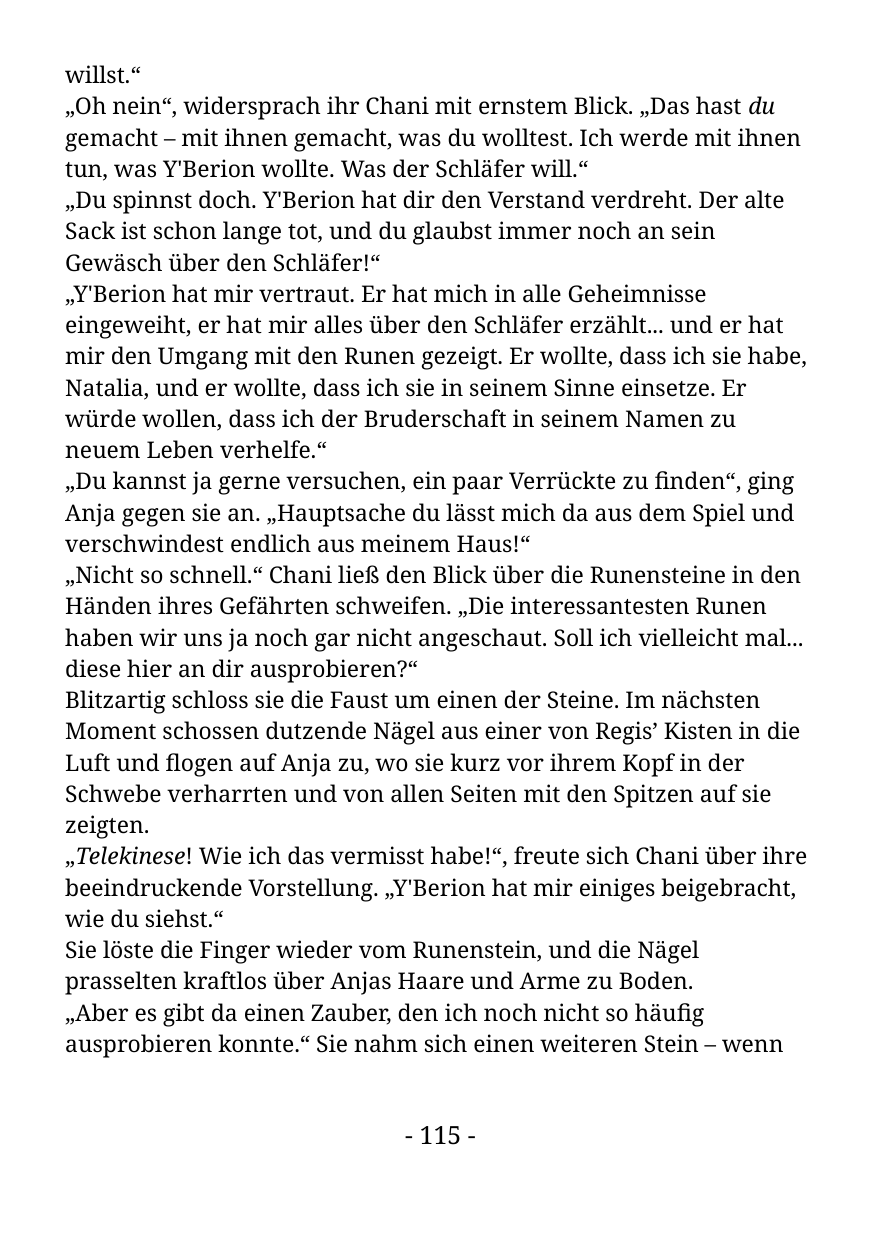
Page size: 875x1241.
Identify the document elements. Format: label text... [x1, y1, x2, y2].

text willst.“ „Oh nein“, widersprach ihr Chani mit ernstem Blick. „Das hast du gemacht – mit ihnen gemacht, was du wolltest. Ich werde mit ihnen tun, was Y'Berion wollte. Was der Schläfer will.“ „Du spinnst doch. Y'Berion hat dir den Verstand verdreht. Der alte Sack ist schon lange tot, und du glaubst immer noch an sein Gewäsch über den Schläfer!“ „Y'Berion hat mir vertraut. Er hat mich in alle Geheimnisse eingeweiht, er hat mir alles über den Schläfer erzählt... und er hat mir den Umgang mit den Runen gezeigt. Er wollte, dass ich sie habe, Natalia, und er wollte, dass ich sie in seinem Sinne einsetze. Er würde wollen, dass ich der Bruderschaft in seinem Namen zu neuem Leben verhelfe.“ „Du kannst ja gerne versuchen, ein paar Verrückte zu finden“, ging Anja gegen sie an. „Hauptsache du lässt mich da aus dem Spiel und verschwindest endlich aus meinem Haus!“ „Nicht so schnell.“ Chani ließ den Blick über die Runensteine in den Händen ihres Gefährten schweifen. „Die interessantesten Runen haben wir uns ja noch gar nicht angeschaut. Soll ich vielleicht mal... diese hier an dir ausprobieren?“ Blitzartig schloss sie die Faust um einen der Steine. Im nächsten Moment schossen dutzende Nägel aus einer von Regis’ Kisten in die Luft und flogen auf Anja zu, wo sie kurz vor ihrem Kopf in der Schwebe verharrten und von allen Seiten mit den Spitzen auf sie zeigten. „Telekinese! Wie ich das vermisst habe!“, freute sich Chani über ihre beeindruckende Vorstellung. „Y'Berion hat mir einiges beigebracht, wie du siehst.“ Sie löste die Finger wieder vom Runenstein, und die Nägel prasselten kraftlos über Anjas Haare und Arme zu Boden. „Aber es gibt da einen Zauber, den ich noch nicht so häufig ausprobieren konnte.“ Sie nahm sich einen weiteren Stein – wenn [65, 59, 809, 1059]
